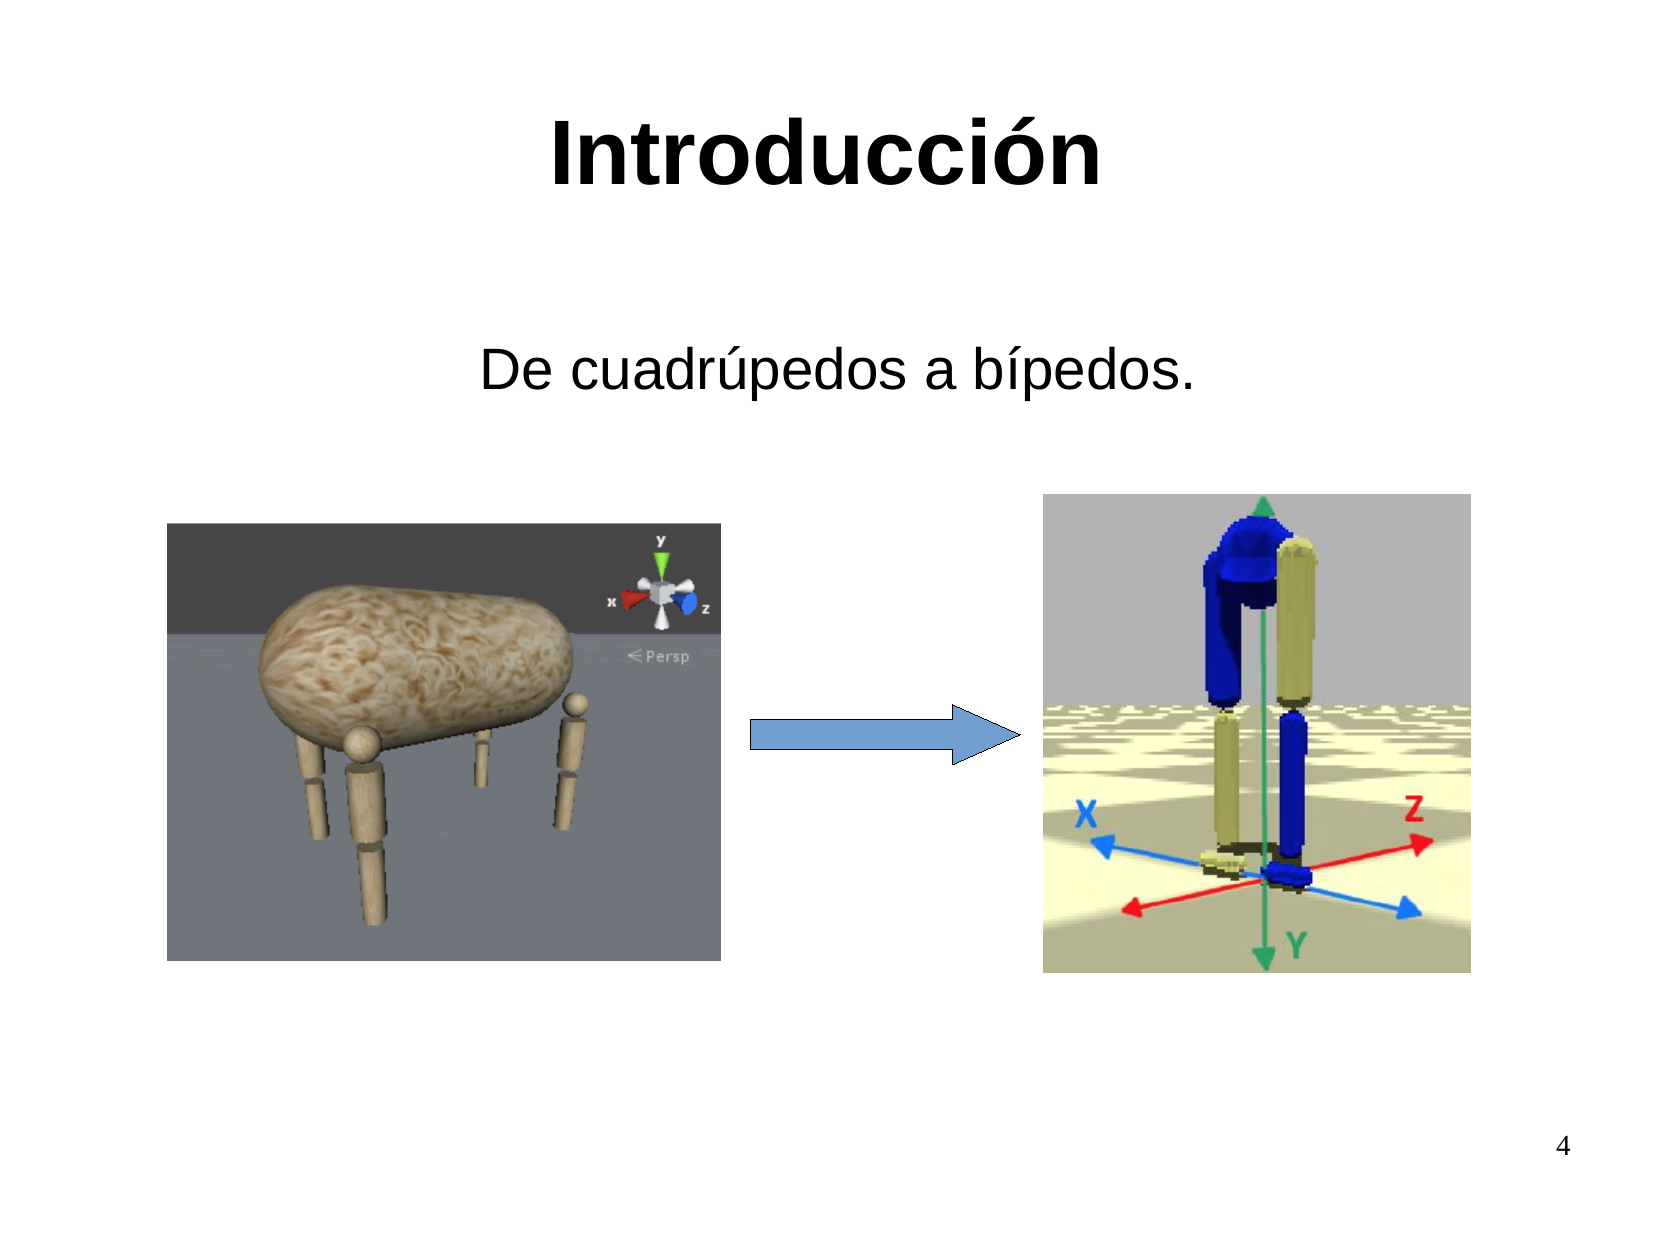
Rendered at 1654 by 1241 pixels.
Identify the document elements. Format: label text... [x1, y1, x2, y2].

picture [1043, 494, 1471, 973]
text_box [750, 704, 1021, 765]
picture [166, 523, 721, 961]
text_box De cuadrúpedos a bípedos. [90, 329, 1576, 455]
title Introducción [82, 49, 1571, 257]
